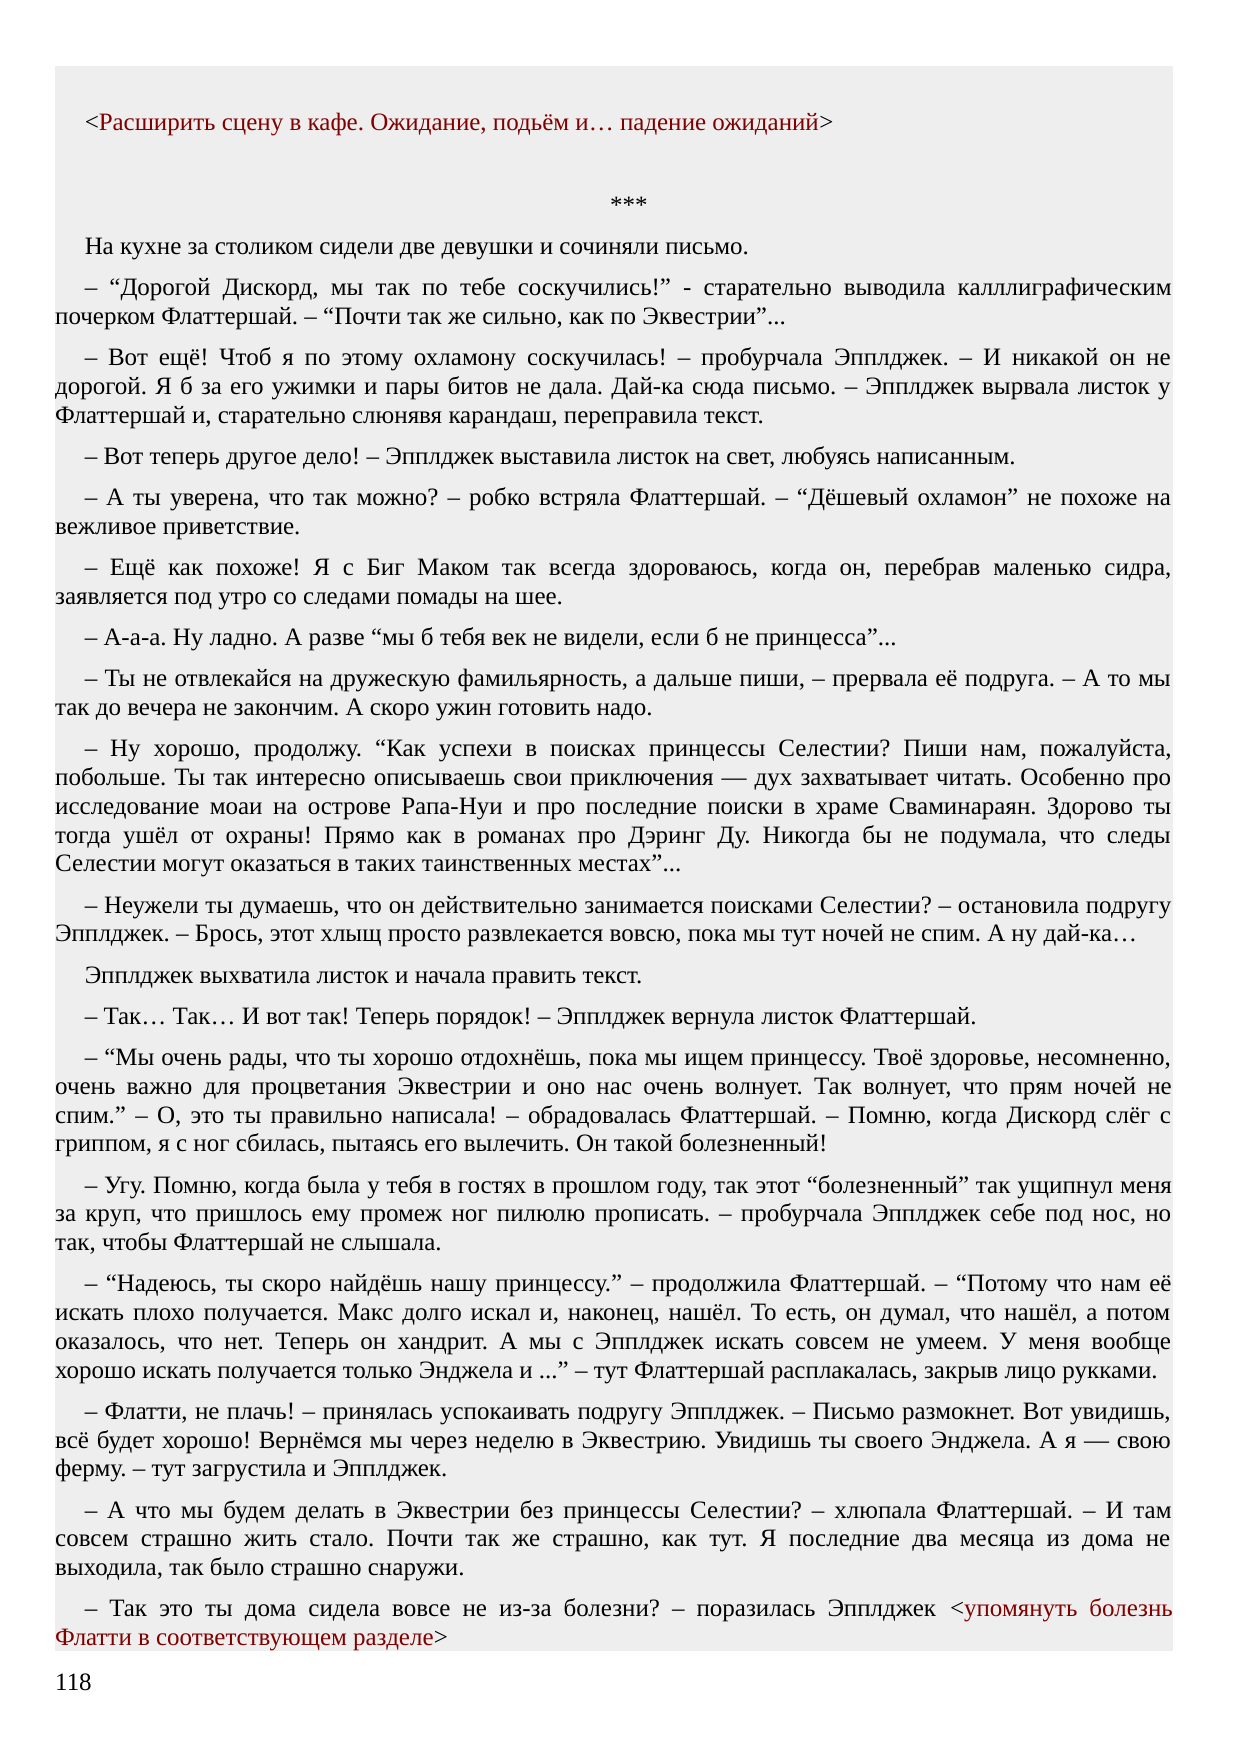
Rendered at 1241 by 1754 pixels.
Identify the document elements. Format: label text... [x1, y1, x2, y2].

text – А что мы будем делать в Эквестрии без принцессы Селестии? – хлюпала Флаттершай. – И там совсем страшно жить стало. Почти так же страшно, как тут. Я последние два месяца из дома не выходила, так было страшно снаружи. [55, 1495, 1173, 1581]
text – Флатти, не плачь! – принялась успокаивать подругу Эпплджек. – Письмо размокнет. Вот увидишь, всё будет хорошо! Вернёмся мы через неделю в Эквестрию. Увидишь ты своего Энджела. А я — свою ферму. – тут загрустила и Эпплджек. [55, 1396, 1173, 1482]
text <Расширить сцену в кафе. Ожидание, подьём и… падение ожиданий> [55, 107, 1173, 136]
text – Ну хорошо, продолжу. “Как успехи в поисках принцессы Селестии? Пиши нам, пожалуйста, побольше. Ты так интересно описываешь свои приключения — дух захватывает читать. Особенно про исследование моаи на острове Рапа-Нуи и про последние поиски в храме Сваминараян. Здорово ты тогда ушёл от охраны! Прямо как в романах про Дэринг Ду. Никогда бы не подумала, что следы Селестии могут оказаться в таких таинственных местах”... [55, 733, 1173, 877]
text – Угу. Помню, когда была у тебя в гостях в прошлом году, так этот “болезненный” так ущипнул меня за круп, что пришлось ему промеж ног пилюлю прописать. – пробурчала Эпплджек себе под нос, но так, чтобы Флаттершай не слышала. [55, 1170, 1173, 1256]
text – Вот ещё! Чтоб я по этому охламону соскучилась! – пробурчала Эпплджек. – И никакой он не дорогой. Я б за его ужимки и пары битов не дала. Дай-ка сюда письмо. – Эпплджек вырвала листок у Флаттершай и, старательно слюнявя карандаш, переправила текст. [55, 342, 1173, 428]
text – Вот теперь другое дело! – Эпплджек выставила листок на свет, любуясь написанным. [55, 441, 1173, 470]
text – Так это ты дома сидела вовсе не из-за болезни? – поразилась Эпплджек <упомянуть болезнь Флатти в соответствующем разделе> [55, 1593, 1173, 1651]
text – Ты не отвлекайся на дружескую фамильярность, а дальше пиши, – прервала её подруга. – А то мы так до вечера не закончим. А скоро ужин готовить надо. [55, 663, 1173, 721]
text *** [55, 190, 1173, 218]
text На кухне за столиком сидели две девушки и сочиняли письмо. [55, 231, 1173, 260]
text – А-а-а. Ну ладно. А разве “мы б тебя век не видели, если б не принцесса”... [55, 622, 1173, 651]
text – Так… Так… И вот так! Теперь порядок! – Эпплджек вернула листок Флаттершай. [55, 1001, 1173, 1030]
text – “Мы очень рады, что ты хорошо отдохнёшь, пока мы ищем принцессу. Твоё здоровье, несомненно, очень важно для процветания Эквестрии и оно нас очень волнует. Так волнует, что прям ночей не спим.” – О, это ты правильно написала! – обрадовалась Флаттершай. – Помню, когда Дискорд слёг с гриппом, я с ног сбилась, пытаясь его вылечить. Он такой болезненный! [55, 1042, 1173, 1157]
text – Неужели ты думаешь, что он действительно занимается поисками Селестии? – остановила подругу Эпплджек. – Брось, этот хлыщ просто развлекается вовсю, пока мы тут ночей не спим. А ну дай-ка… [55, 890, 1173, 947]
text – “Надеюсь, ты скоро найдёшь нашу принцессу.” – продолжила Флаттершай. – “Потому что нам её искать плохо получается. Макс долго искал и, наконец, нашёл. То есть, он думал, что нашёл, а потом оказалось, что нет. Теперь он хандрит. А мы с Эпплджек искать совсем не умеем. У меня вообще хорошо искать получается только Энджела и ...” – тут Флаттершай расплакалась, закрыв лицо рукками. [55, 1268, 1173, 1383]
text – Ещё как похоже! Я с Биг Маком так всегда здороваюсь, когда он, перебрав маленько сидра, заявляется под утро со следами помады на шее. [55, 552, 1173, 610]
text – “Дорогой Дискорд, мы так по тебе соскучились!” - старательно выводила калллиграфическим почерком Флаттершай. – “Почти так же сильно, как по Эквестрии”... [55, 272, 1173, 330]
text Эпплджек выхватила листок и начала править текст. [55, 960, 1173, 988]
text – А ты уверена, что так можно? – робко встряла Флаттершай. – “Дёшевый охламон” не похоже на вежливое приветствие. [55, 482, 1173, 540]
